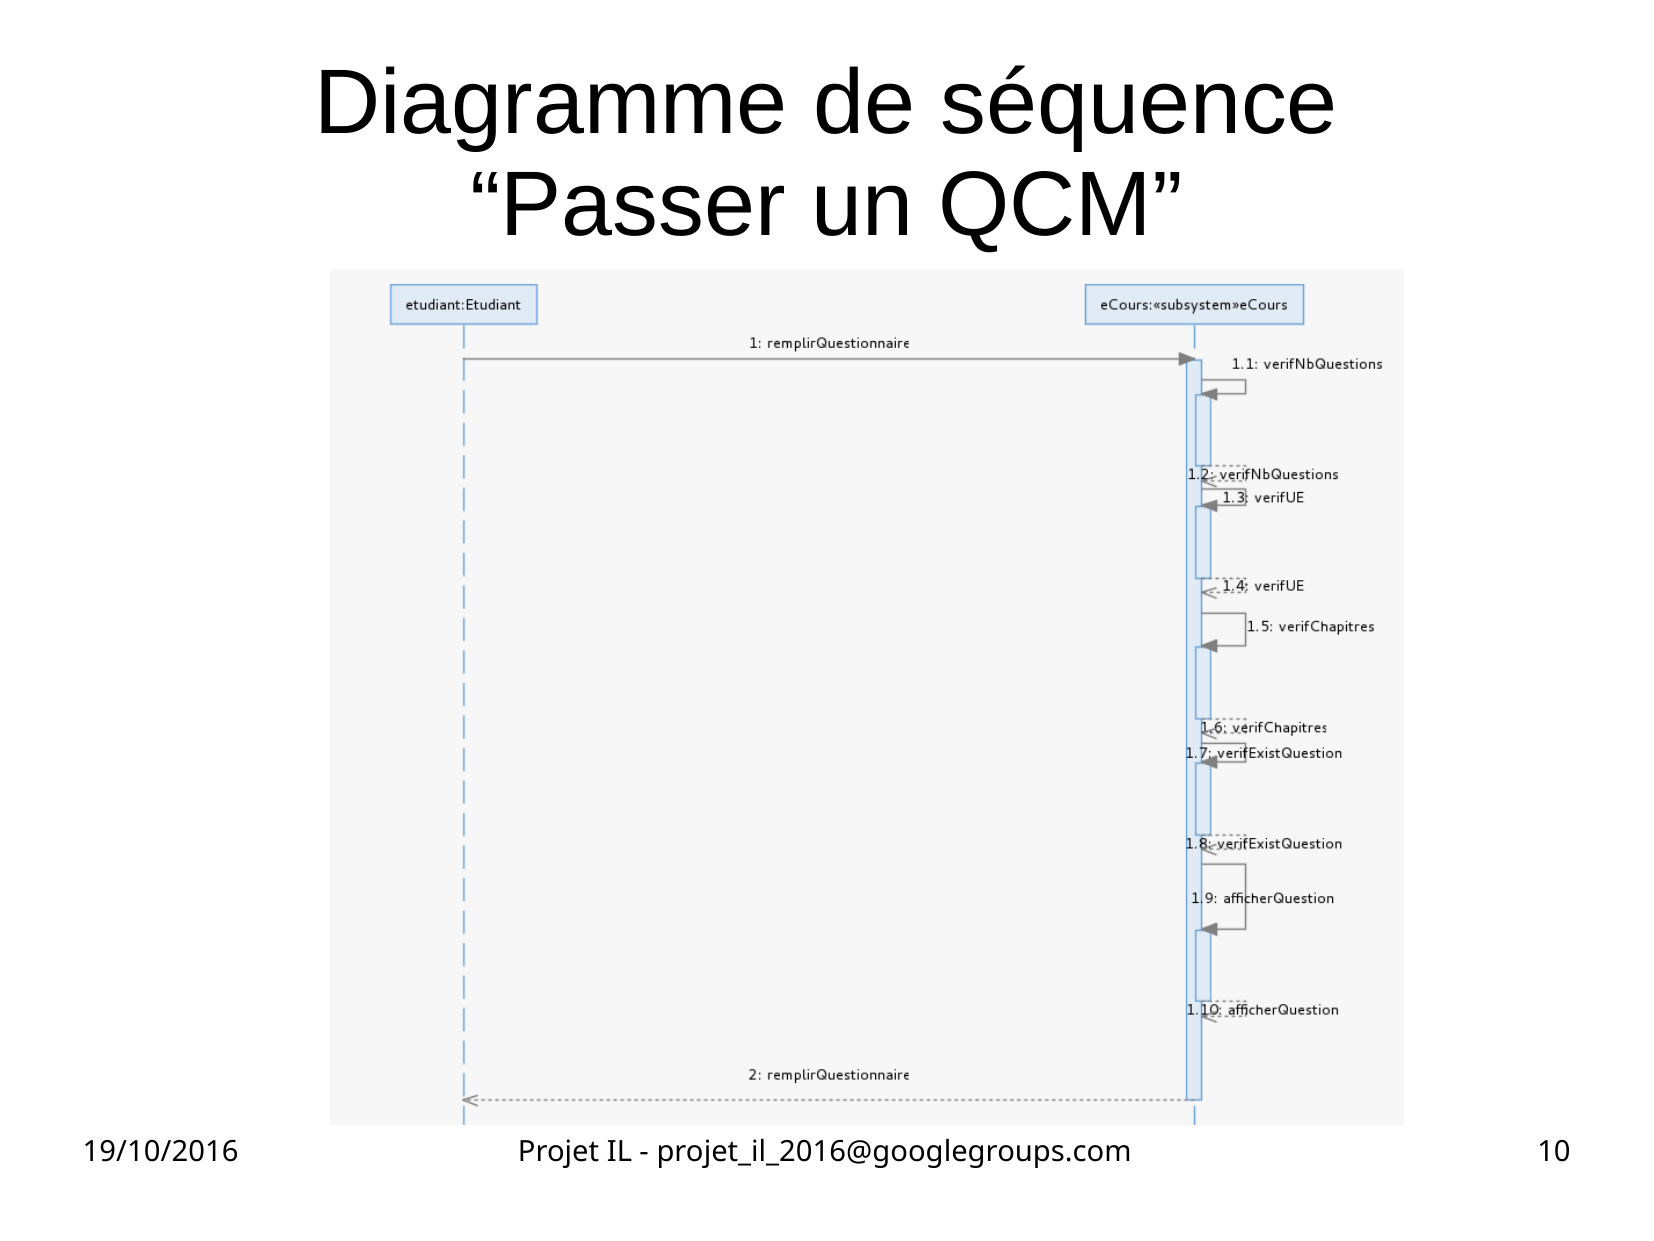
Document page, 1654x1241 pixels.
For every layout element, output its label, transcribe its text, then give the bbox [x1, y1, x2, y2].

title Diagramme de séquence “Passer un QCM” [82, 49, 1571, 257]
picture [330, 269, 1404, 1125]
